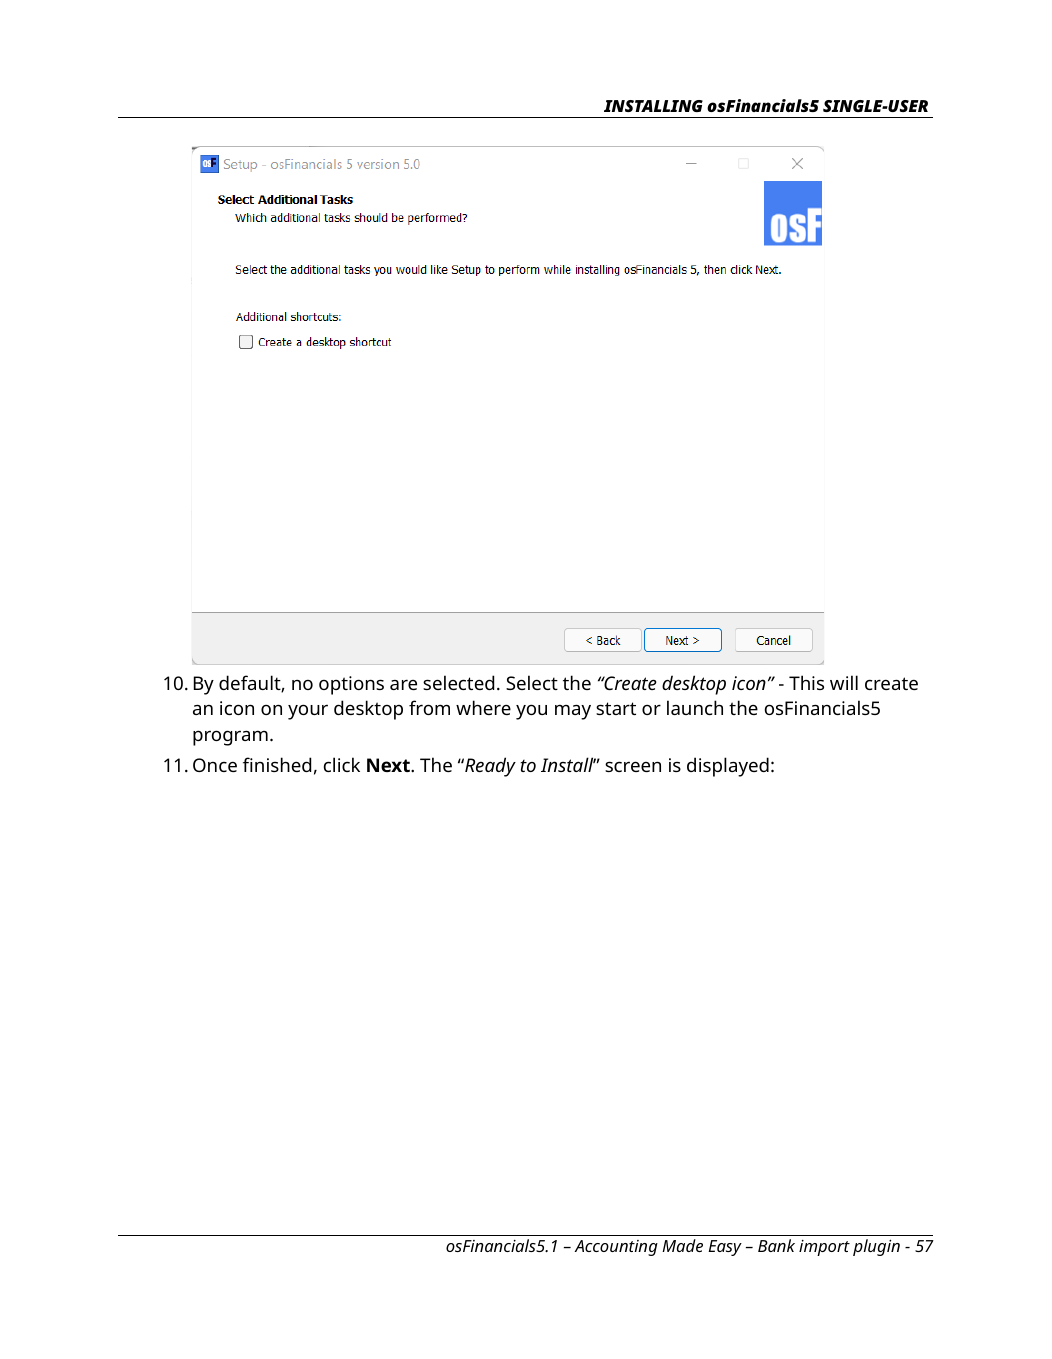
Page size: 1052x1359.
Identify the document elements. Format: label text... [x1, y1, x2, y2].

list By default, no options are selected. Select the “Create desktop icon” - This will create an icon on your desktop from where you may start or launch the osFinancials5 program. [162, 670, 933, 747]
picture [191, 146, 825, 665]
list Once finished, click Next. The “Ready to Install” screen is displayed: [162, 753, 933, 778]
